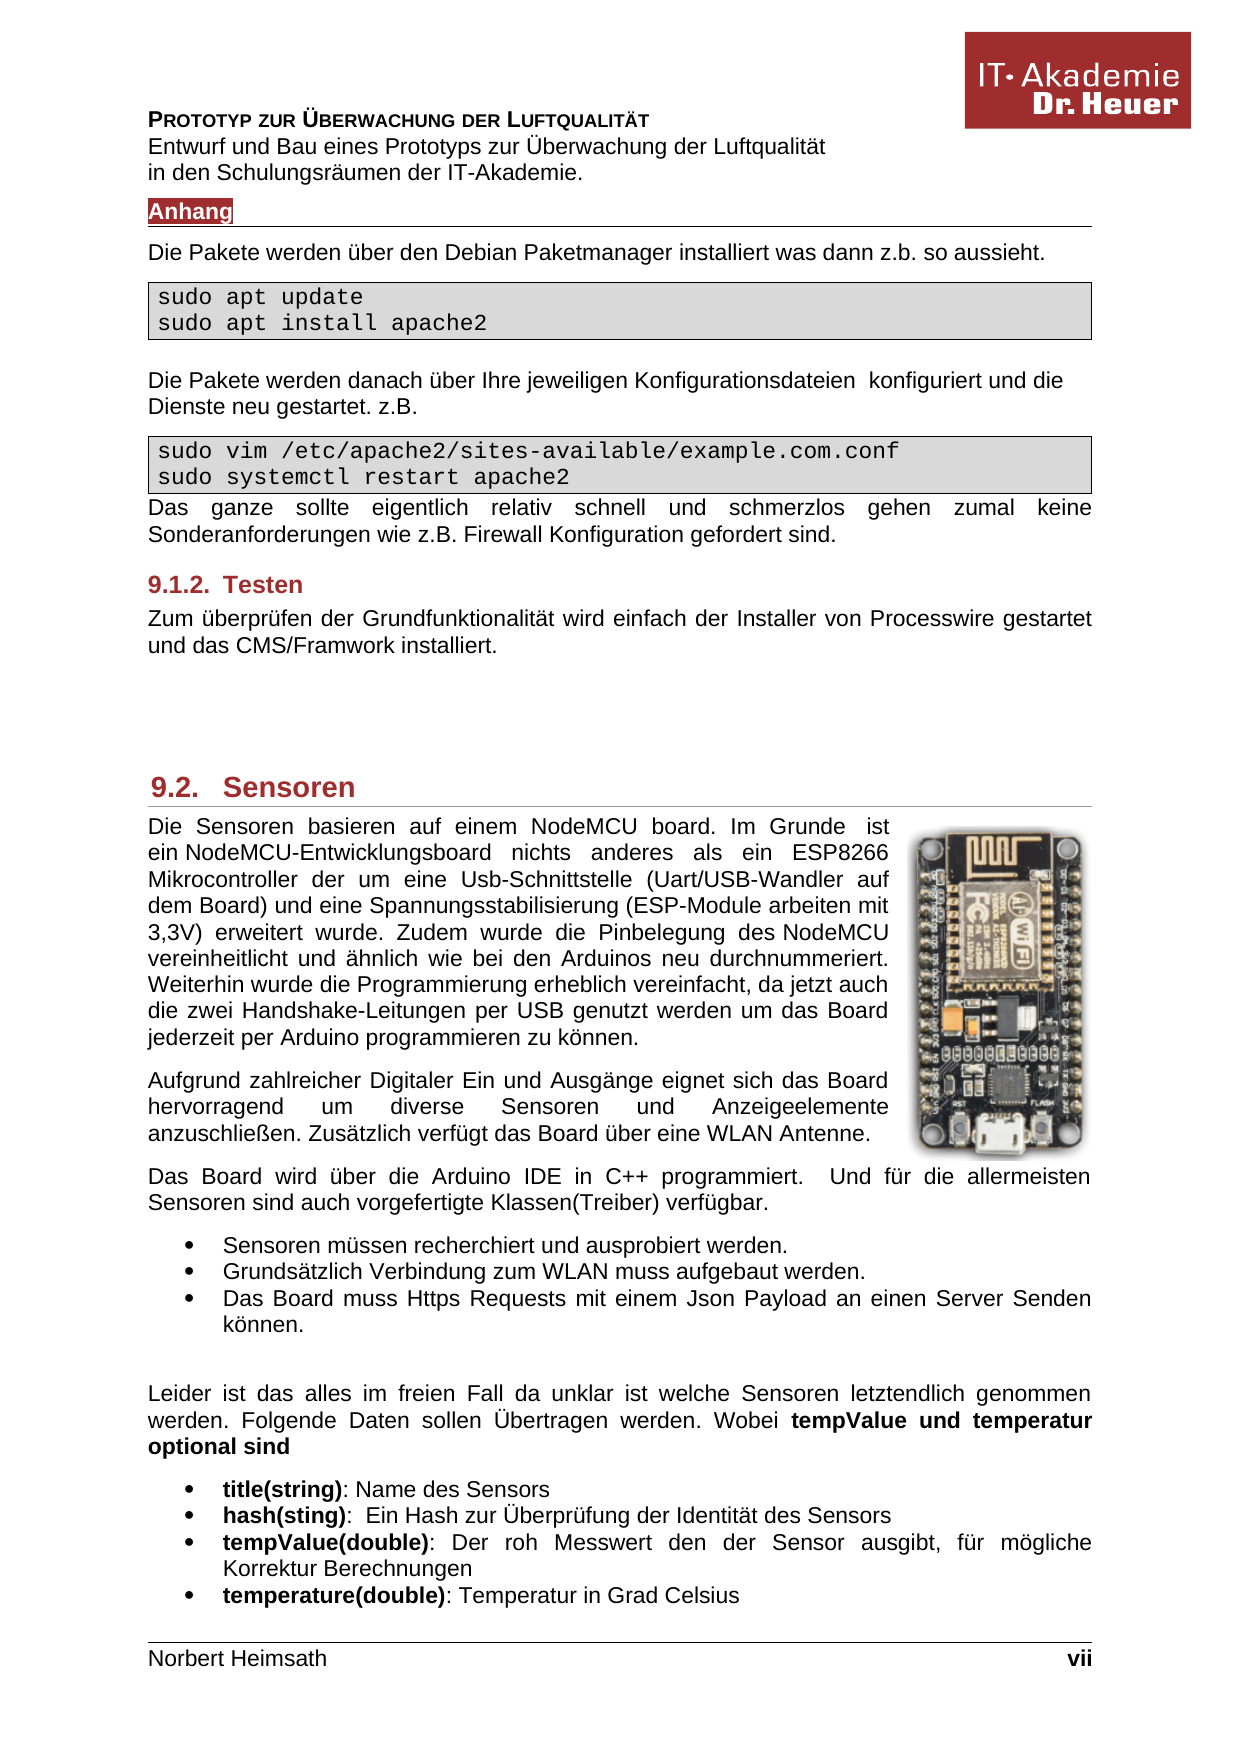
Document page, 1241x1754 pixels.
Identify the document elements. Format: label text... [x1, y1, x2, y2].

list Grundsätzlich Verbindung zum WLAN muss aufgebaut werden. [185, 1258, 1092, 1285]
list sudo vim /etc/apache2/sites-available/example.com.conf [149, 437, 1091, 462]
list Das Board muss Https Requests mit einem Json Payload an einen Server Senden können. [185, 1285, 1092, 1337]
list sudo systemctl restart apache2 [149, 462, 1091, 493]
list sudo apt update [149, 283, 1091, 308]
subtitle Testen [148, 570, 1092, 599]
text Die Sensoren basieren auf einem NodeMCU board. Im Grunde ist ein NodeMCU-Entwicklungsboard nichts anderes als ein ESP8266 Mikrocontroller der um eine Usb-Schnittstelle (Uart/USB-Wandler auf dem Board) und eine Spannungsstabilisierung (ESP-Module arbeiten mit 3,3V) erweitert wurde. Zudem wurde die Pinbelegung des NodeMCU vereinheitlicht und ähnlich wie bei den Arduinos neu durchnummeriert. Weiterhin wurde die Programmierung erheblich vereinfacht, da jetzt auch die zwei Handshake-Leitungen per USB genutzt werden um das Board jederzeit per Arduino programmieren zu können. [148, 813, 1092, 1050]
list title(string): Name des Sensors [185, 1476, 1092, 1502]
text Das Board wird über die Arduino IDE in C++ programmiert. Und für die allermeisten Sensoren sind auch vorgefertigte Klassen(Treiber) verfügbar. [148, 1163, 1092, 1215]
picture [907, 826, 1095, 1161]
text Die Pakete werden danach über Ihre jeweiligen Konfigurationsdateien konfiguriert und die Dienste neu gestartet. z.B. [148, 340, 1092, 419]
text Leider ist das alles im freien Fall da unklar ist welche Sensoren letztendlich genommen werden. Folgende Daten sollen Übertragen werden. Wobei tempValue und temperatur optional sind [148, 1380, 1092, 1459]
subtitle Sensoren [148, 767, 1092, 806]
list tempValue(double): Der roh Messwert den der Sensor ausgibt, für mögliche Korrektur Berechnungen [185, 1529, 1092, 1582]
list sudo apt install apache2 [149, 308, 1091, 339]
list hash(sting): Ein Hash zur Überprüfung der Identität des Sensors [185, 1502, 1092, 1529]
text Das ganze sollte eigentlich relativ schnell und schmerzlos gehen zumal keine Sonderanforderungen wie z.B. Firewall Konfiguration gefordert sind. [148, 494, 1092, 547]
list temperature(double): Temperatur in Grad Celsius [185, 1582, 1092, 1608]
text Aufgrund zahlreicher Digitaler Ein und Ausgänge eignet sich das Board hervorragend um diverse Sensoren und Anzeigeelemente anzuschließen. Zusätzlich verfügt das Board über eine WLAN Antenne. [148, 1067, 907, 1146]
text Die Pakete werden über den Debian Paketmanager installiert was dann z.b. so aussieht. [148, 239, 1092, 266]
list Sensoren müssen recherchiert und ausprobiert werden. [185, 1232, 1092, 1258]
text Zum überprüfen der Grundfunktionalität wird einfach der Installer von Processwire gestartet und das CMS/Framwork installiert. [148, 605, 1092, 658]
